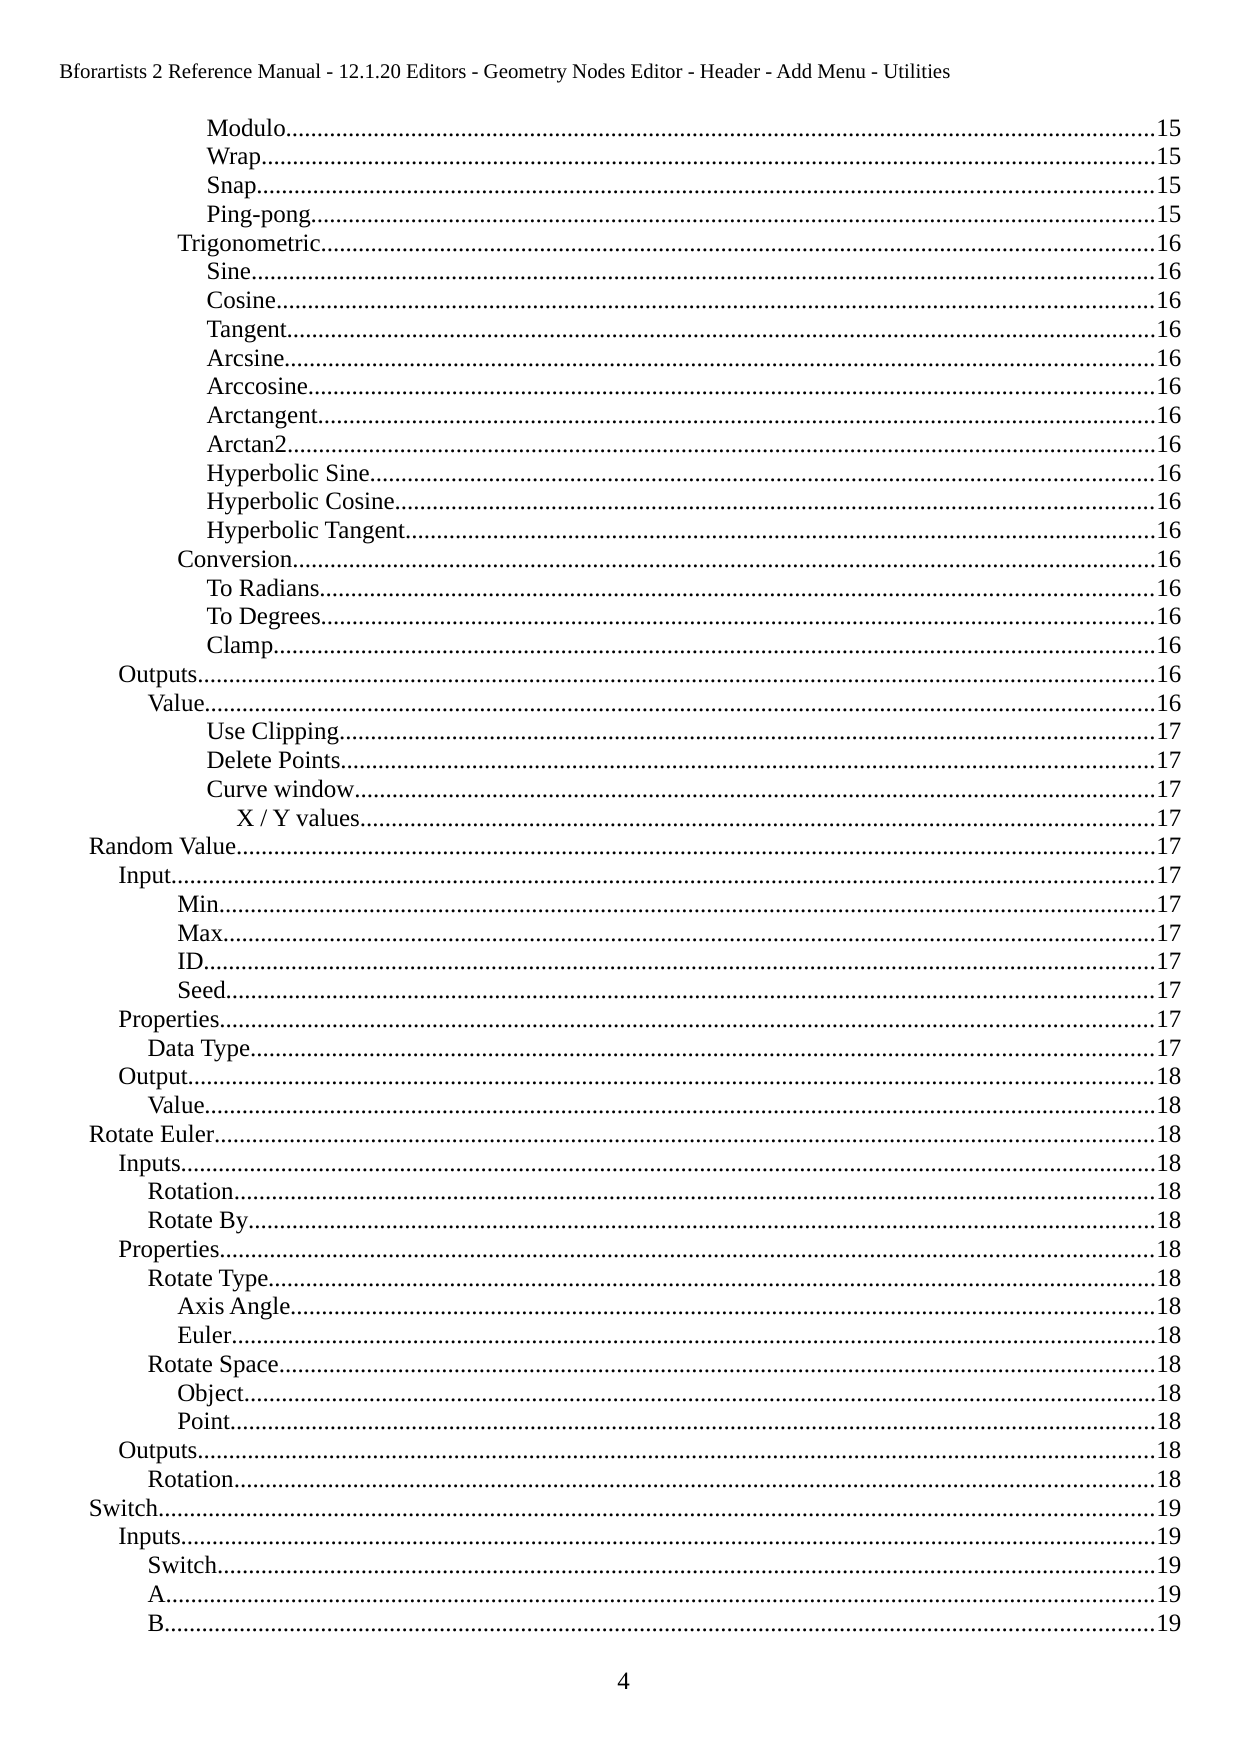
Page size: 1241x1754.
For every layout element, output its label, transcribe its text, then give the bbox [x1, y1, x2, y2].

text Inputs 19 [118, 1521, 1181, 1550]
text Rotation 18 [147, 1176, 1181, 1205]
text Outputs 16 [118, 659, 1181, 688]
text Output 18 [118, 1061, 1181, 1090]
text Clamp 16 [206, 630, 1181, 659]
text X / Y values 17 [236, 803, 1181, 831]
text Input 17 [118, 860, 1181, 889]
text Hyperbolic Sine 16 [206, 458, 1181, 486]
text Arcsine 16 [206, 343, 1181, 371]
text Snap 15 [206, 170, 1181, 199]
text Value 16 [147, 688, 1181, 716]
text Ping-pong 15 [206, 199, 1181, 228]
text Rotate Space 18 [147, 1349, 1181, 1378]
text Delete Points 17 [206, 745, 1181, 774]
text Arctangent 16 [206, 400, 1181, 429]
text Properties 18 [118, 1234, 1181, 1263]
text Outputs 18 [118, 1435, 1181, 1464]
text To Radians 16 [206, 573, 1181, 601]
text Euler 18 [177, 1320, 1181, 1349]
text Data Type 17 [147, 1033, 1181, 1061]
text Point 18 [177, 1406, 1181, 1435]
text ID 17 [177, 946, 1181, 975]
text Arctan2 16 [206, 429, 1181, 458]
text Rotate By 18 [147, 1205, 1181, 1234]
text Axis Angle 18 [177, 1291, 1181, 1320]
text Rotate Euler 18 [88, 1119, 1181, 1148]
text Switch 19 [88, 1493, 1181, 1521]
text Trigonometric 16 [177, 228, 1181, 256]
text Use Clipping 17 [206, 716, 1181, 745]
text Rotation 18 [147, 1464, 1181, 1493]
text Min 17 [177, 889, 1181, 918]
text Object 18 [177, 1378, 1181, 1406]
text Modulo 15 [206, 113, 1181, 141]
text Hyperbolic Tangent 16 [206, 515, 1181, 544]
text Arccosine 16 [206, 371, 1181, 400]
text Random Value 17 [88, 831, 1181, 860]
text Value 18 [147, 1090, 1181, 1119]
text Cosine 16 [206, 285, 1181, 314]
text Sine 16 [206, 256, 1181, 285]
text Switch 19 [147, 1550, 1181, 1579]
text Hyperbolic Cosine 16 [206, 486, 1181, 515]
text Curve window 17 [206, 774, 1181, 803]
text A 19 [147, 1579, 1181, 1608]
text Properties 17 [118, 1004, 1181, 1033]
text Tangent 16 [206, 314, 1181, 343]
text Conversion 16 [177, 544, 1181, 573]
text B 19 [147, 1608, 1181, 1636]
text To Degrees 16 [206, 601, 1181, 630]
text Seed 17 [177, 975, 1181, 1004]
text Inputs 18 [118, 1148, 1181, 1176]
text Rotate Type 18 [147, 1263, 1181, 1291]
text Max 17 [177, 918, 1181, 946]
text Wrap 15 [206, 141, 1181, 170]
